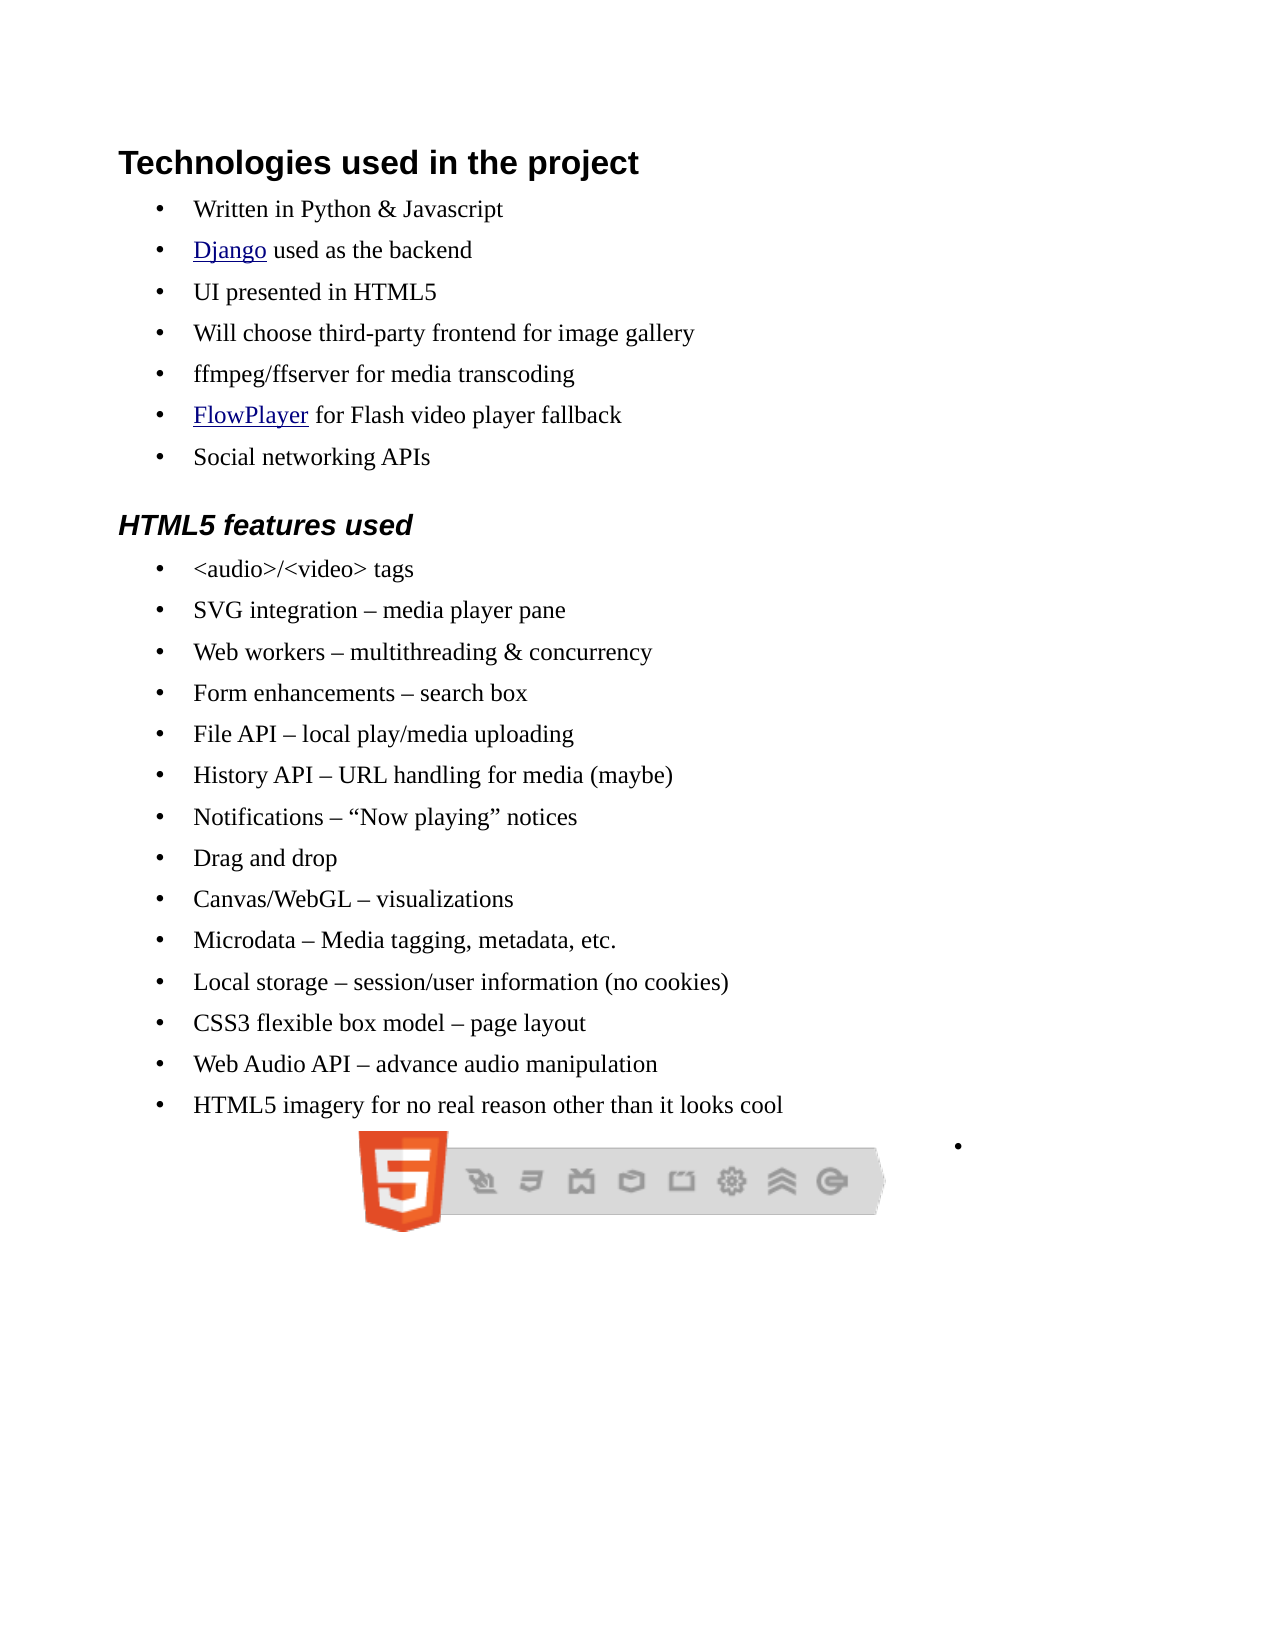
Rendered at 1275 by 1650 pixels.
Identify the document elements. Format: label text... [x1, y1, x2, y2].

list Web Audio API – advance audio manipulation [156, 1049, 1157, 1078]
list Django used as the backend [156, 236, 1157, 264]
list FlowPlayer for Flash video player fallback [156, 401, 1157, 429]
list Social networking APIs [156, 442, 1157, 471]
list Written in Python & Javascript [156, 194, 1157, 223]
subtitle Technologies used in the project [118, 143, 1157, 182]
list Form enhancements – search box [156, 678, 1157, 707]
list Microdata – Media tagging, metadata, etc. [156, 925, 1157, 954]
list Web workers – multithreading & concurrency [156, 637, 1157, 665]
list File API – local play/media uploading [156, 719, 1157, 748]
list HTML5 imagery for no real reason other than it looks cool [156, 1090, 1157, 1119]
list Drag and drop [156, 843, 1157, 872]
list <audio>/<video> tags [156, 554, 1157, 583]
list SVG integration – media player pane [156, 595, 1157, 624]
list History API – URL handling for media (maybe) [156, 760, 1157, 789]
list CSS3 flexible box model – page layout [156, 1008, 1157, 1037]
list Local storage – session/user information (no cookies) [156, 967, 1157, 995]
list Notifications – “Now playing” notices [156, 802, 1157, 830]
list UI presented in HTML5 [156, 277, 1157, 306]
picture [358, 1131, 917, 1232]
list ffmpeg/ffserver for media transcoding [156, 359, 1157, 388]
list Canvas/WebGL – visualizations [156, 884, 1157, 913]
subtitle HTML5 features used [118, 508, 1157, 542]
list Will choose third-party frontend for image gallery [156, 318, 1157, 347]
